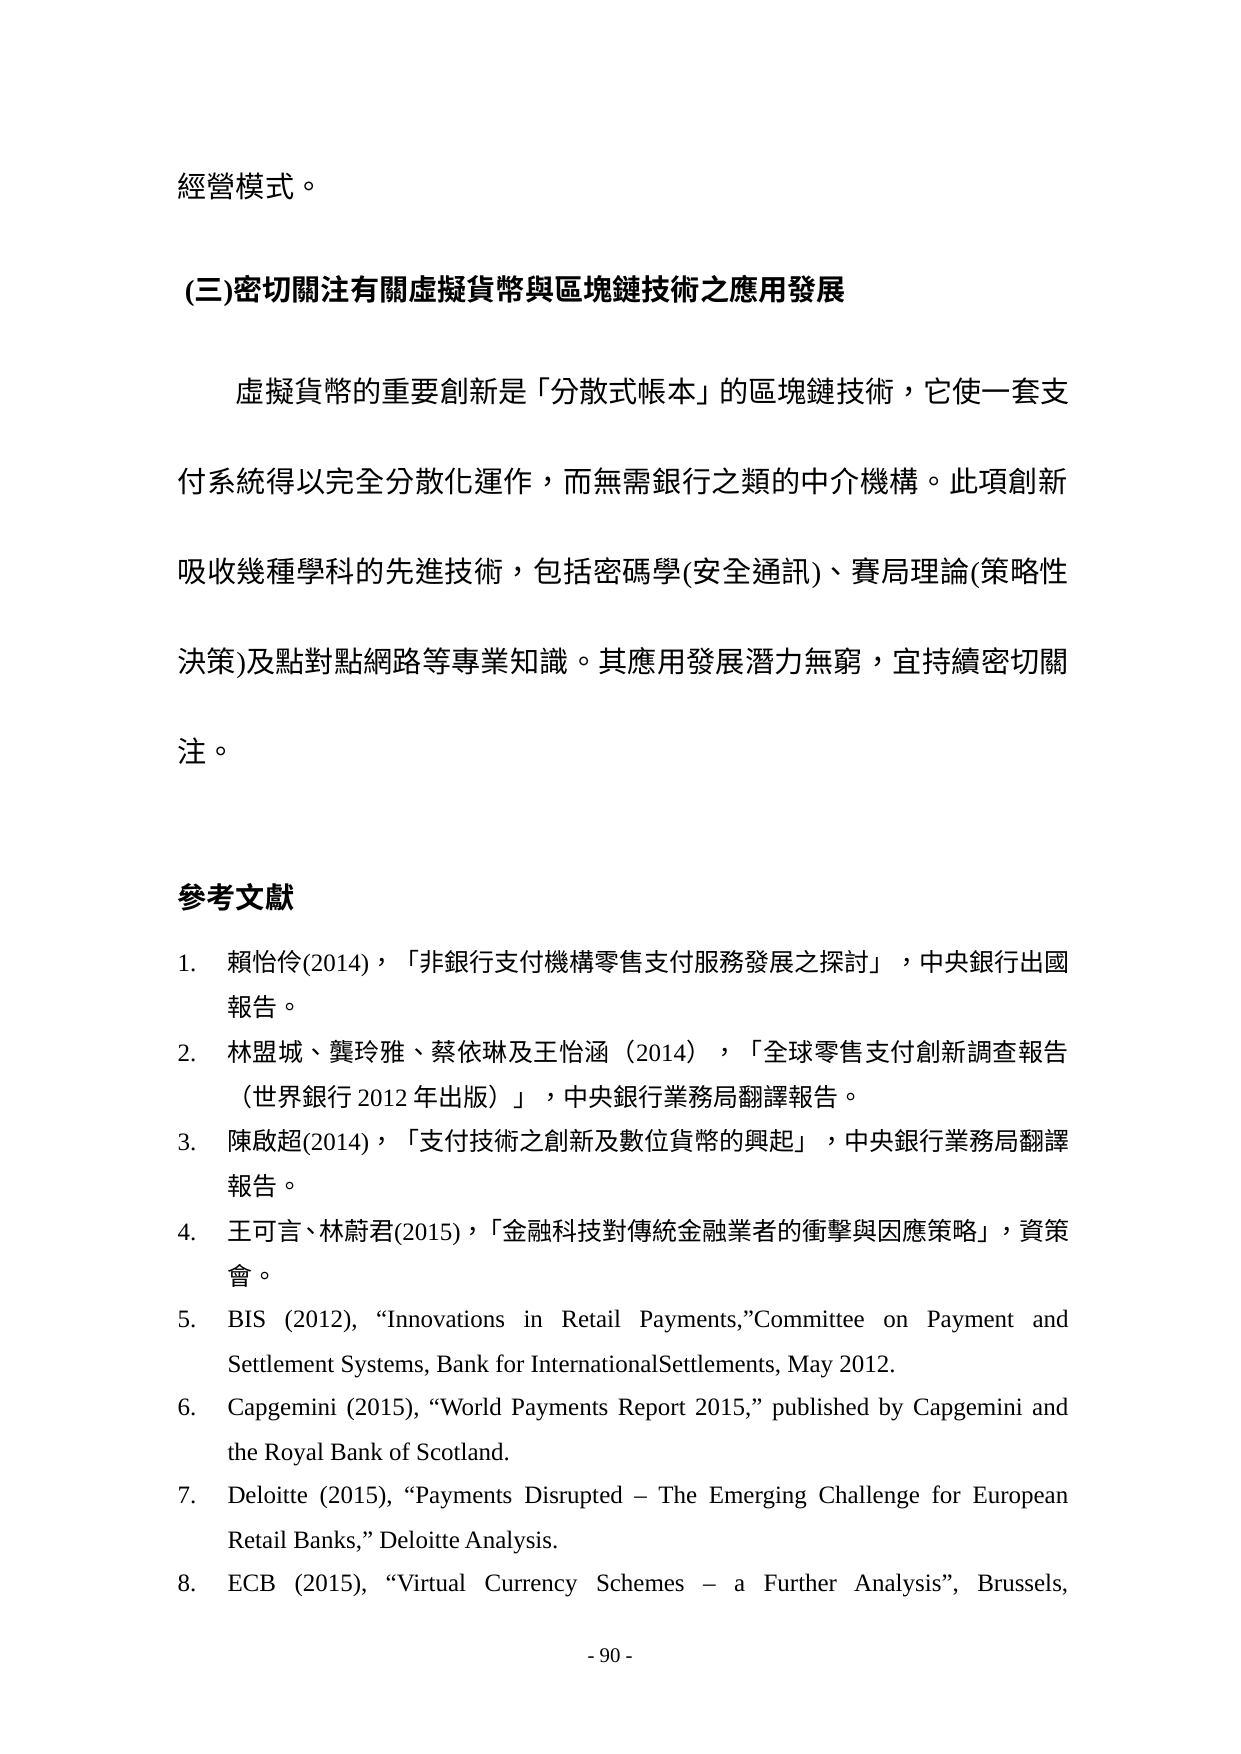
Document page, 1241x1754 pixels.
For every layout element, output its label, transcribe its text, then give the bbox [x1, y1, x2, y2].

list Capgemini (2015), “World Payments Report 2015,” published by Capgemini and the Royal Bank of Scotland. [177, 1388, 1069, 1471]
list 陳啟超(2014)，「支付技術之創新及數位貨幣的興起」，中央銀行業務局翻譯報告。 [177, 1121, 1069, 1203]
list 林盟城、龔玲雅、蔡依琳及王怡涵（2014），「全球零售支付創新調查報告（世界銀行2012 年出版）」，中央銀行業務局翻譯報告。 [177, 1031, 1069, 1114]
text 參考文獻 [177, 858, 1069, 933]
text (三)密切關注有關虛擬貨幣與區塊鏈技術之應用發展 [177, 250, 1069, 325]
text 經營模式。 [177, 148, 1069, 223]
list BIS (2012), “Innovations in Retail Payments,”Committee on Payment and Settlement Systems, Bank for InternationalSettlements, May 2012. [177, 1300, 1069, 1383]
list 賴怡伶(2014)，「非銀行支付機構零售支付服務發展之探討」，中央銀行出國報告。 [177, 942, 1069, 1024]
list 王可言、林蔚君(2015)，「金融科技對傳統金融業者的衝擊與因應策略」，資策會。 [177, 1211, 1069, 1293]
text 虛擬貨幣的重要創新是「分散式帳本」的區塊鏈技術，它使一套支付系統得以完全分散化運作，而無需銀行之類的中介機構。此項創新吸收幾種學科的先進技術，包括密碼學(安全通訊)、賽局理論(策略性決策)及點對點網路等專業知識。其應用發展潛力無窮，宜持續密切關注。 [177, 352, 1069, 787]
list ECB (2015), “Virtual Currency Schemes – a Further Analysis”, Brussels, [177, 1564, 1069, 1602]
list Deloitte (2015), “Payments Disrupted – The Emerging Challenge for European Retail Banks,” Deloitte Analysis. [177, 1476, 1069, 1559]
